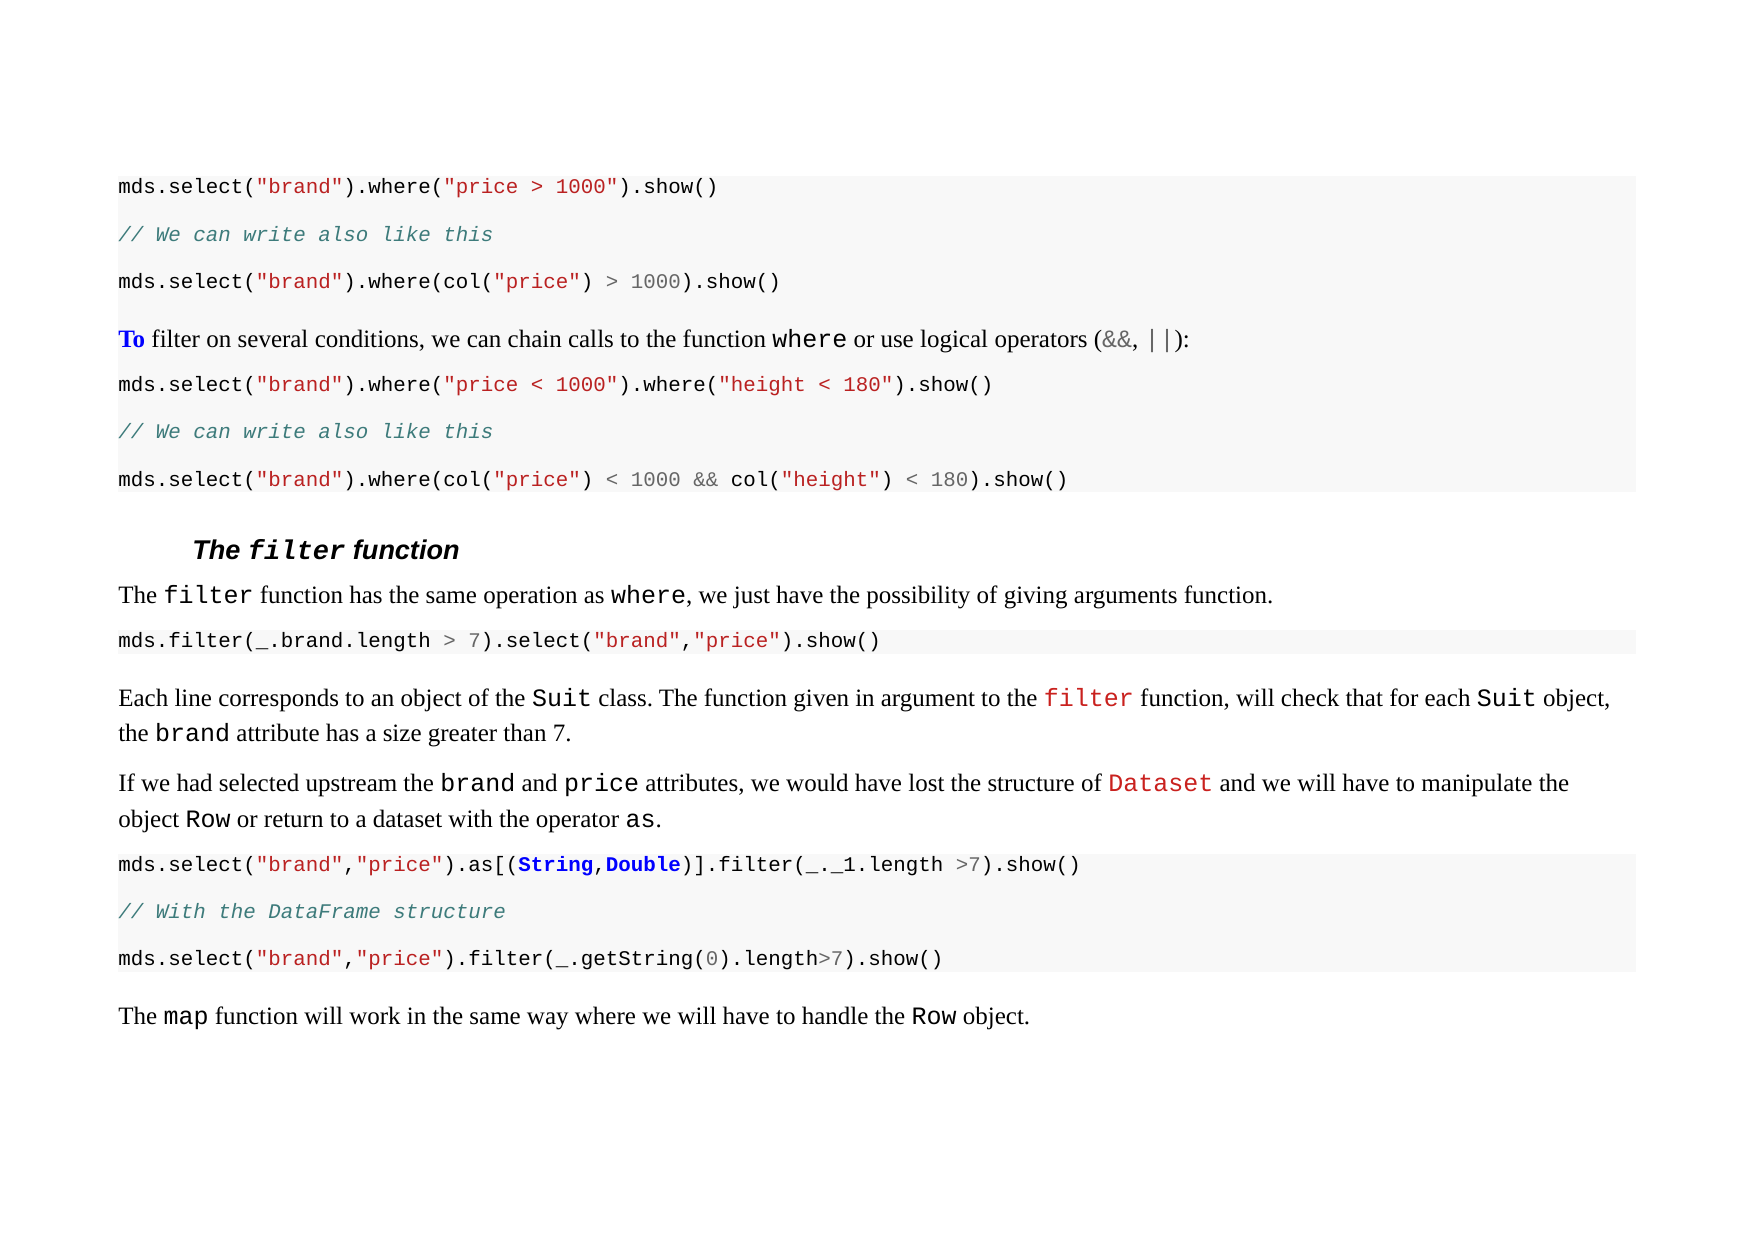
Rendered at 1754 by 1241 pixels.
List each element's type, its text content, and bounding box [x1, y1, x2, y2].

text The filter function has the same operation as where, we just have the possibility of giving arguments function. [118, 580, 1636, 611]
text If we had selected upstream the brand and price attributes, we would have lost the structure of Dataset and we will have to manipulate the object Row or return to a dataset with the operator as. [118, 768, 1636, 834]
text mds.select("brand").where("price > 1000").show() [118, 176, 1636, 200]
text mds.select("brand").where("price < 1000").where("height < 180").show() [118, 374, 1636, 398]
text Each line corresponds to an object of the Suit class. The function given in argument to the filter function, will check that for each Suit object, the brand attribute has a size greater than 7. [118, 683, 1636, 749]
text To filter on several conditions, we can chain calls to the function where or use logical operators (&&, ||): [118, 324, 1636, 355]
subtitle The filter function [118, 534, 1636, 568]
text mds.select("brand","price").as[(String,Double)].filter(_._1.length >7).show() [118, 854, 1636, 877]
text mds.filter(_.brand.length > 7).select("brand","price").show() [118, 630, 1636, 654]
text mds.select("brand").where(col("price") > 1000).show() [118, 271, 1636, 294]
text // We can write also like this [118, 224, 1636, 247]
text mds.select("brand","price").filter(_.getString(0).length>7).show() [118, 948, 1636, 972]
text // We can write also like this [118, 421, 1636, 445]
text // With the DataFrame structure [118, 901, 1636, 924]
text The map function will work in the same way where we will have to handle the Row object. [118, 1001, 1636, 1032]
text mds.select("brand").where(col("price") < 1000 && col("height") < 180).show() [118, 469, 1636, 492]
